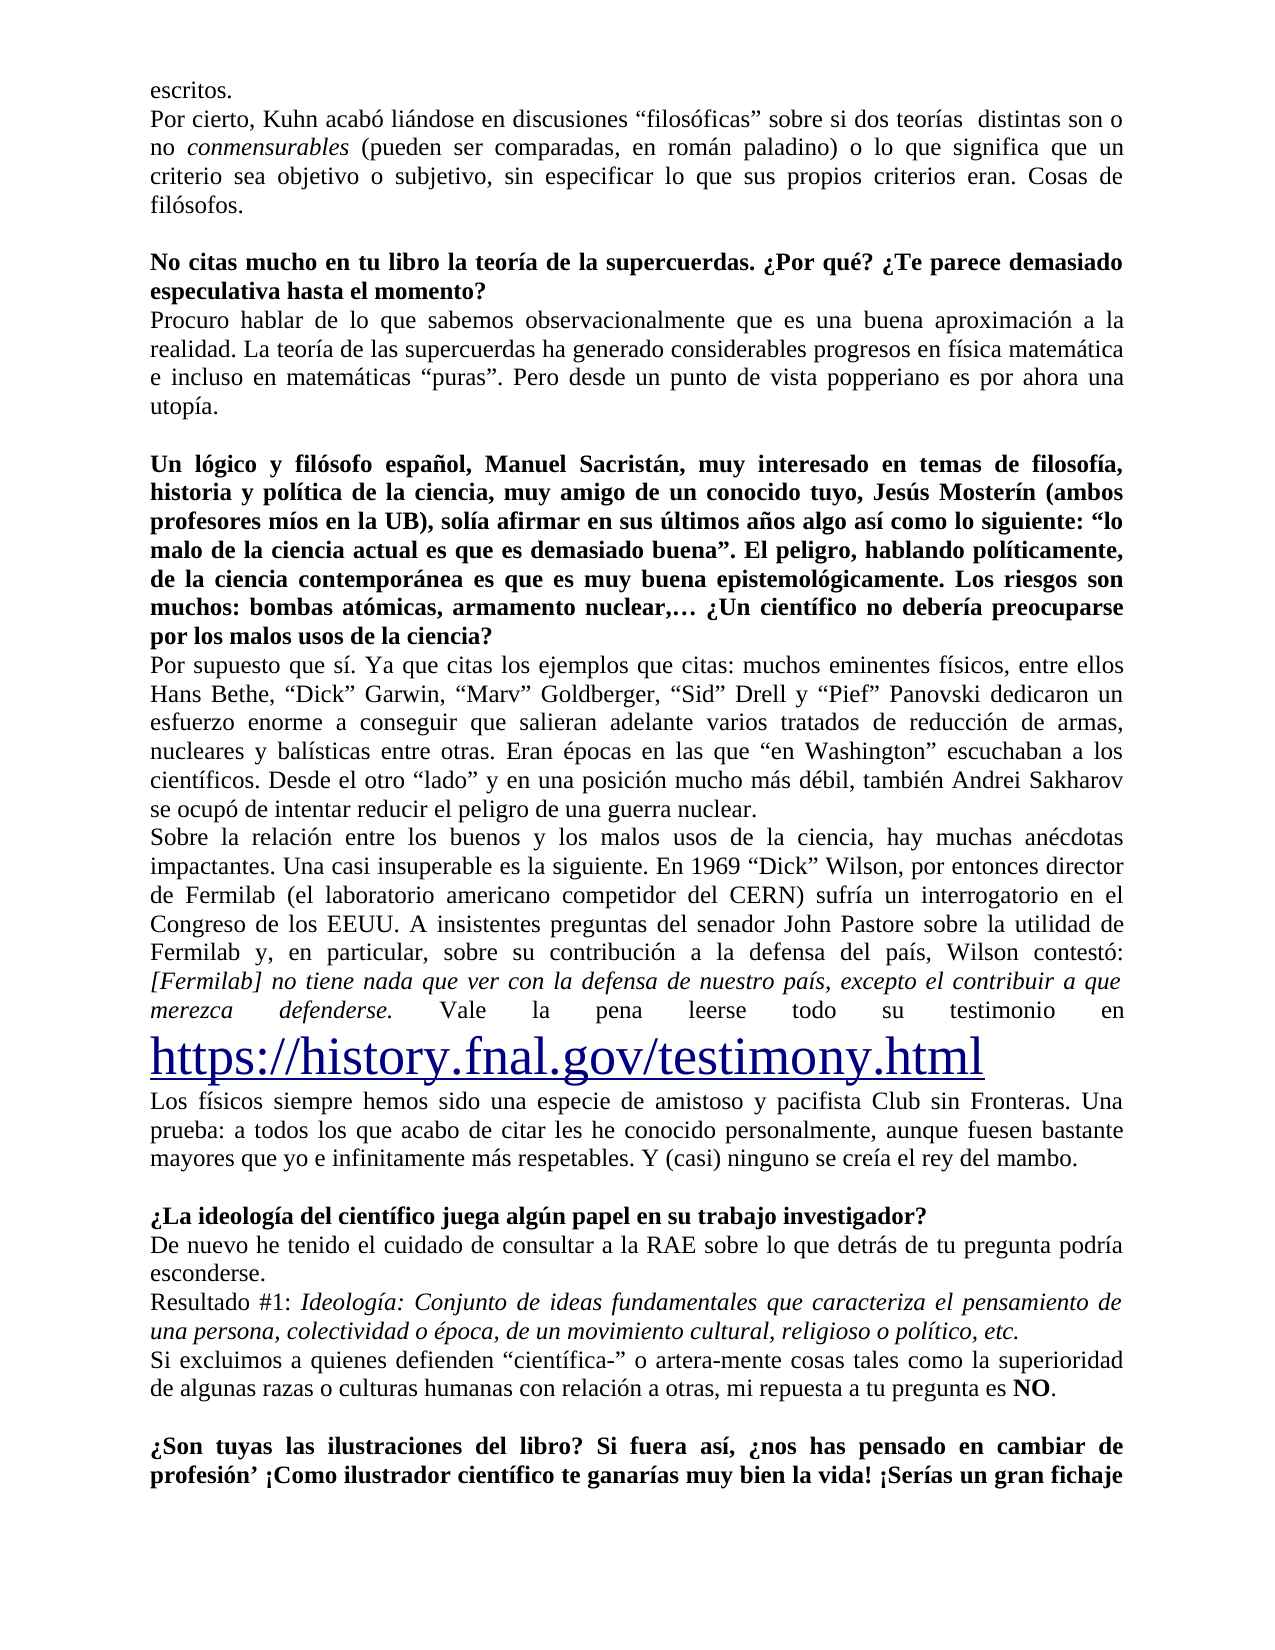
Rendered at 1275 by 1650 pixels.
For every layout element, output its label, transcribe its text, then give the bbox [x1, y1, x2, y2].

text Un lógico y filósofo español, Manuel Sacristán, muy interesado en temas de filosofía, historia y política de la ciencia, muy amigo de un conocido tuyo, Jesús Mosterín (ambos profesores míos en la UB), solía afirmar en sus últimos años algo así como lo siguiente: “lo malo de la ciencia actual es que es demasiado buena”. El peligro, hablando políticamente, de la ciencia contemporánea es que es muy buena epistemológicamente. Los riesgos son muchos: bombas atómicas, armamento nuclear,… ¿Un científico no debería preocuparse por los malos usos de la ciencia? [150, 449, 1125, 650]
text Por cierto, Kuhn acabó liándose en discusiones “filosóficas” sobre si dos teorías distintas son o no conmensurables (pueden ser comparadas, en román paladino) o lo que significa que un criterio sea objetivo o subjetivo, sin especificar lo que sus propios criterios eran. Cosas de filósofos. [150, 104, 1125, 219]
text De nuevo he tenido el cuidado de consultar a la RAE sobre lo que detrás de tu pregunta podría esconderse. [150, 1230, 1125, 1287]
text ¿Son tuyas las ilustraciones del libro? Si fuera así, ¿nos has pensado en cambiar de profesión’ ¡Como ilustrador científico te ganarías muy bien la vida! ¡Serías un gran fichaje [150, 1431, 1125, 1488]
text Procuro hablar de lo que sabemos observacionalmente que es una buena aproximación a la realidad. La teoría de las supercuerdas ha generado considerables progresos en física matemática e incluso en matemáticas “puras”. Pero desde un punto de vista popperiano es por ahora una utopía. [150, 305, 1125, 420]
text Resultado #1: Ideología: Conjunto de ideas fundamentales que caracteriza el pensamiento de una persona, colectividad o época, de un movimiento cultural, religioso o político, etc. [150, 1287, 1125, 1345]
text escritos. [150, 75, 1125, 104]
text Sobre la relación entre los buenos y los malos usos de la ciencia, hay muchas anécdotas impactantes. Una casi insuperable es la siguiente. En 1969 “Dick” Wilson, por entonces director de Fermilab (el laboratorio americano competidor del CERN) sufría un interrogatorio en el Congreso de los EEUU. A insistentes preguntas del senador John Pastore sobre la utilidad de Fermilab y, en particular, sobre su contribución a la defensa del país, Wilson contestó: [Fermilab] no tiene nada que ver con la defensa de nuestro país, excepto el contribuir a que merezca defenderse. Vale la pena leerse todo su testimonio en https://history.fnal.gov/testimony.html [150, 822, 1125, 1086]
text Si excluimos a quienes defienden “científica-” o artera-mente cosas tales como la superioridad de algunas razas o culturas humanas con relación a otras, mi repuesta a tu pregunta es NO. [150, 1345, 1125, 1402]
text ¿La ideología del científico juega algún papel en su trabajo investigador? [150, 1201, 1125, 1230]
text Los físicos siempre hemos sido una especie de amistoso y pacifista Club sin Fronteras. Una prueba: a todos los que acabo de citar les he conocido personalmente, aunque fuesen bastante mayores que yo e infinitamente más respetables. Y (casi) ninguno se creía el rey del mambo. [150, 1086, 1125, 1172]
text No citas mucho en tu libro la teoría de la supercuerdas. ¿Por qué? ¿Te parece demasiado especulativa hasta el momento? [150, 247, 1125, 305]
text Por supuesto que sí. Ya que citas los ejemplos que citas: muchos eminentes físicos, entre ellos Hans Bethe, “Dick” Garwin, “Marv” Goldberger, “Sid” Drell y “Pief” Panovski dedicaron un esfuerzo enorme a conseguir que salieran adelante varios tratados de reducción de armas, nucleares y balísticas entre otras. Eran épocas en las que “en Washington” escuchaban a los científicos. Desde el otro “lado” y en una posición mucho más débil, también Andrei Sakharov se ocupó de intentar reducir el peligro de una guerra nuclear. [150, 650, 1125, 822]
